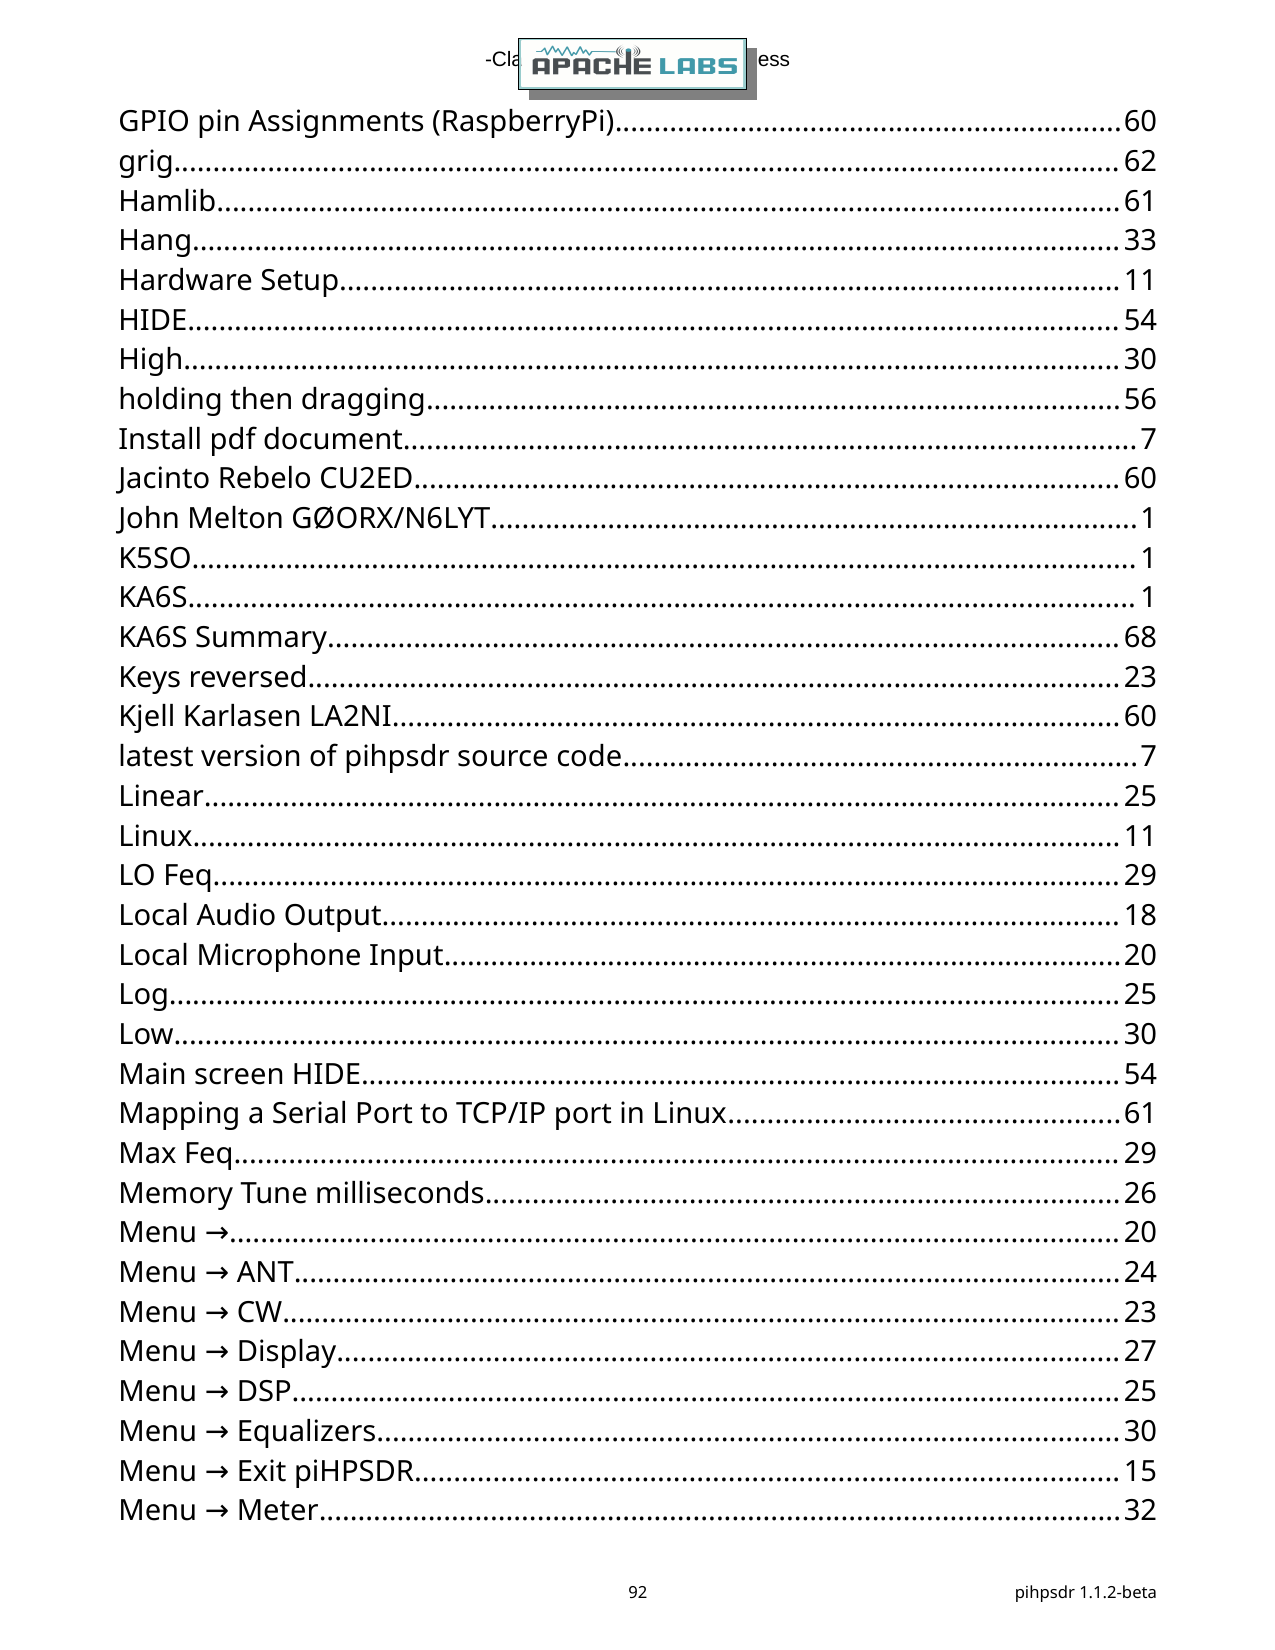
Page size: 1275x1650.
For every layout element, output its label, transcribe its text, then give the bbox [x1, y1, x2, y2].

text KA6S 1 [118, 577, 1157, 616]
text Memory Tune milliseconds 26 [118, 1172, 1157, 1212]
text Hardware Setup 11 [118, 259, 1157, 299]
text Local Audio Output 18 [118, 894, 1157, 934]
text Mapping a Serial Port to TCP/IP port in Linux 61 [118, 1093, 1157, 1132]
text Menu → Equalizers 30 [118, 1410, 1157, 1450]
text Menu → ANT 24 [118, 1251, 1157, 1291]
text Menu → 20 [118, 1212, 1157, 1251]
text Keys reversed 23 [118, 656, 1157, 696]
text Max Feq 29 [118, 1132, 1157, 1172]
text Log 25 [118, 973, 1157, 1013]
text Low 30 [118, 1013, 1157, 1053]
text Hang 33 [118, 219, 1157, 259]
text John Melton GØORX/N6LYT 1 [118, 497, 1157, 537]
text Kjell Karlasen LA2NI 60 [118, 696, 1157, 735]
text holding then dragging 56 [118, 378, 1157, 418]
text Menu → CW 23 [118, 1291, 1157, 1331]
text GPIO pin Assignments (RaspberryPi) 60 [118, 100, 1157, 140]
text KA6S Summary 68 [118, 616, 1157, 656]
text Menu → Display 27 [118, 1331, 1157, 1370]
text Menu → Exit piHPSDR 15 [118, 1450, 1157, 1489]
text Local Microphone Input 20 [118, 934, 1157, 973]
text Hamlib 61 [118, 180, 1157, 219]
text High 30 [118, 338, 1157, 378]
text Menu → Meter 32 [118, 1489, 1157, 1529]
text Jacinto Rebelo CU2ED 60 [118, 458, 1157, 497]
text latest version of pihpsdr source code 7 [118, 735, 1157, 775]
text grig 62 [118, 140, 1157, 180]
text Menu → DSP 25 [118, 1370, 1157, 1410]
text Linear 25 [118, 775, 1157, 815]
picture [521, 40, 744, 87]
text K5SO 1 [118, 537, 1157, 577]
text HIDE 54 [118, 299, 1157, 338]
text Main screen HIDE 54 [118, 1053, 1157, 1093]
text LO Feq 29 [118, 854, 1157, 894]
text Linux 11 [118, 815, 1157, 854]
text Install pdf document 7 [118, 418, 1157, 458]
